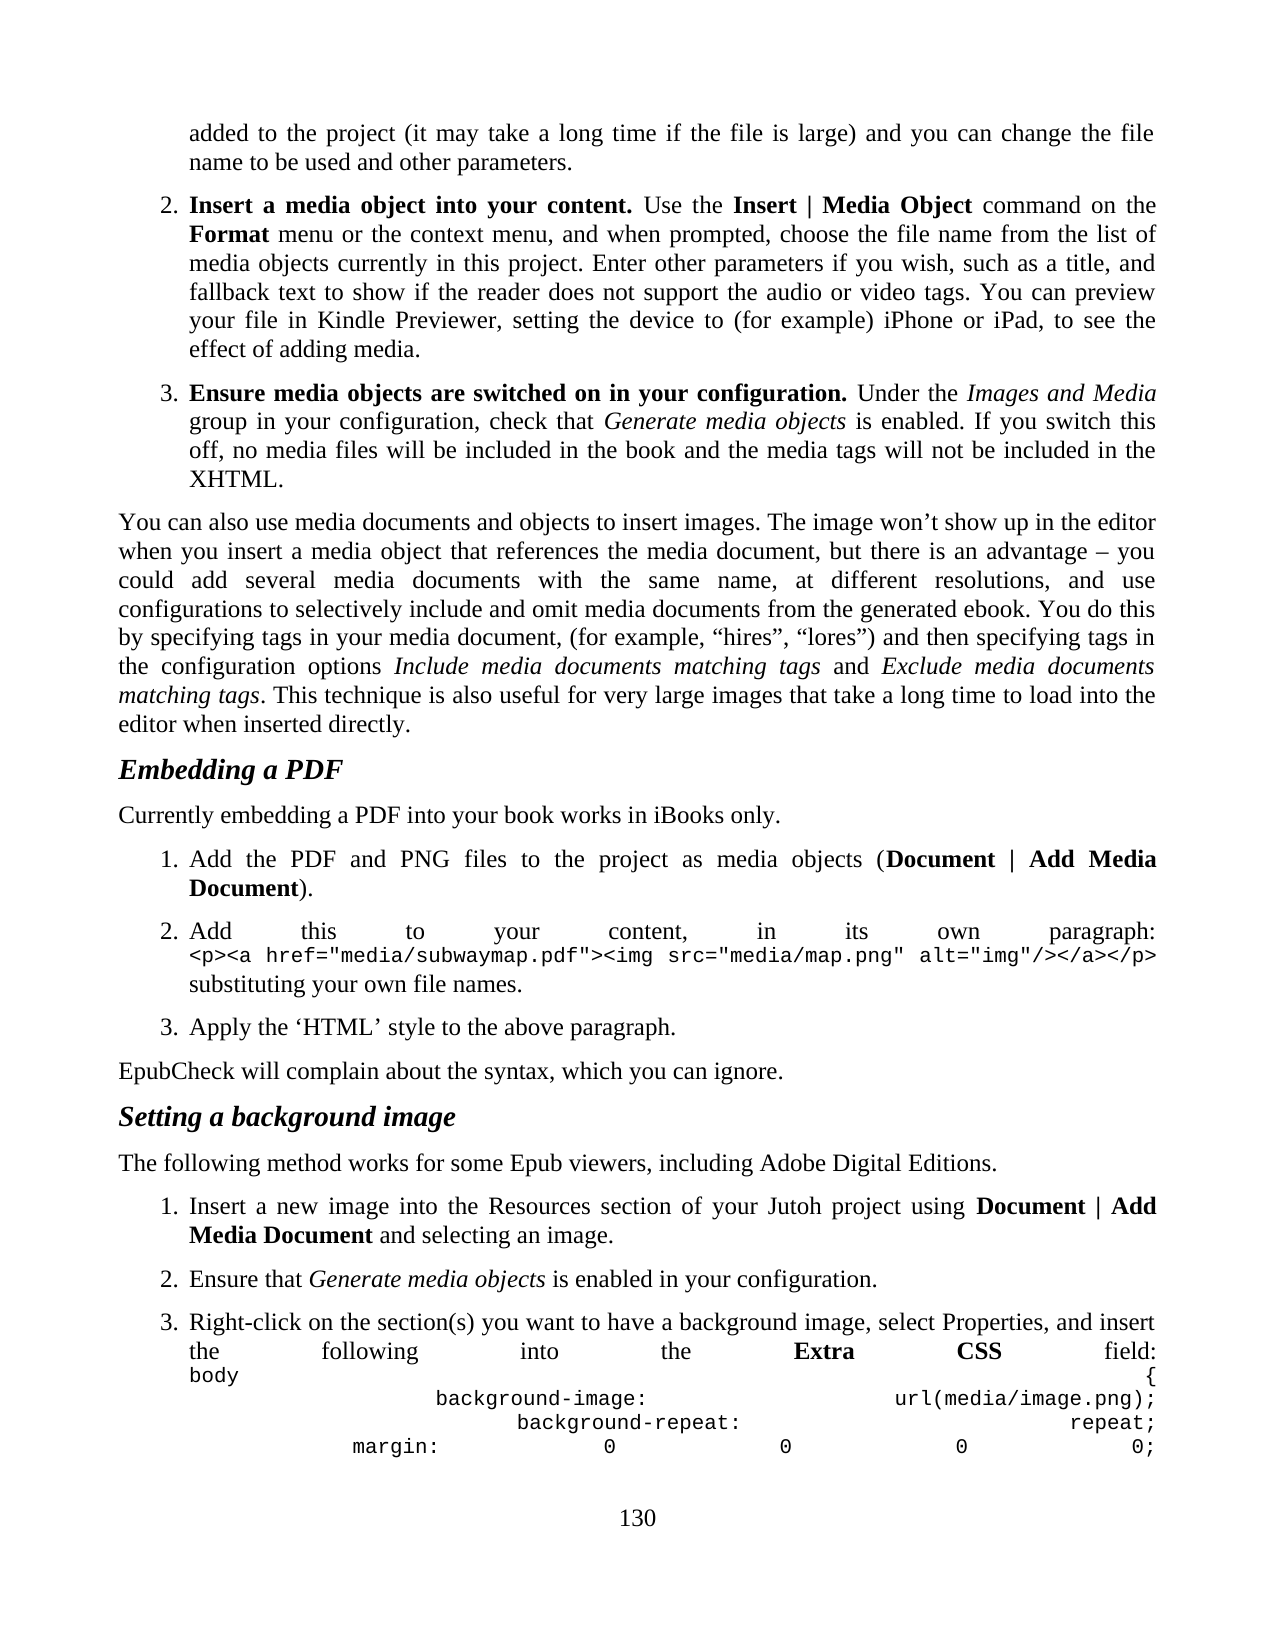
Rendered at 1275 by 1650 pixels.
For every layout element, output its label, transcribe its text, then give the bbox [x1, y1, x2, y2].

list Add this to your content, in its own paragraph: <p><a href="media/subwaymap.pdf"><img src="media/map.png" alt="img"/></a></p> substituting your own file names. [153, 916, 1157, 998]
list Add the PDF and PNG files to the project as media objects (Document | Add Media Document). [153, 844, 1157, 902]
text Currently embedding a PDF into your book works in iBooks only. [118, 801, 1157, 829]
text You can also use media documents and objects to insert images. The image won’t show up in the editor when you insert a media object that references the media document, but there is an advantage – you could add several media documents with the same name, at different resolutions, and use configurations to selectively include and omit media documents from the generated ebook. You do this by specifying tags in your media document, (for example, “hires”, “lores”) and then specifying tags in the configuration options Include media documents matching tags and Exclude media documents matching tags. This technique is also useful for very large images that take a long time to load into the editor when inserted directly. [118, 507, 1157, 737]
list Insert a new image into the Resources section of your Jutoh project using Document | Add Media Document and selecting an image. [153, 1191, 1157, 1249]
list Insert a media object into your content. Use the Insert | Media Object command on the Format menu or the context menu, and when prompted, choose the file name from the list of media objects currently in this project. Enter other parameters if you wish, such as a title, and fallback text to show if the reader does not support the audio or video tags. You can preview your file in Kindle Previewer, setting the device to (for example) iPhone or iPad, to see the effect of adding media. [153, 190, 1157, 363]
subtitle Embedding a PDF [118, 752, 1157, 786]
text The following method works for some Epub viewers, including Adobe Digital Editions. [118, 1148, 1157, 1177]
list Apply the ‘HTML’ style to the above paragraph. [153, 1012, 1157, 1041]
list added to the project (it may take a long time if the file is large) and you can change the file name to be used and other parameters. [153, 118, 1157, 176]
list Ensure that Generate media objects is enabled in your configuration. [153, 1264, 1157, 1292]
list Ensure media objects are switched on in your configuration. Under the Images and Media group in your configuration, check that Generate media objects is enabled. If you switch this off, no media files will be included in the book and the media tags will not be included in the XHTML. [153, 378, 1157, 493]
list Right-click on the section(s) you want to have a background image, select Properties, and insert the following into the Extra CSS field: body { background-image: url(media/image.png); background-repeat: repeat; margin: 0 0 0 0; [153, 1307, 1157, 1459]
text EpubCheck will complain about the syntax, which you can ignore. [118, 1056, 1157, 1085]
subtitle Setting a background image [118, 1099, 1157, 1133]
